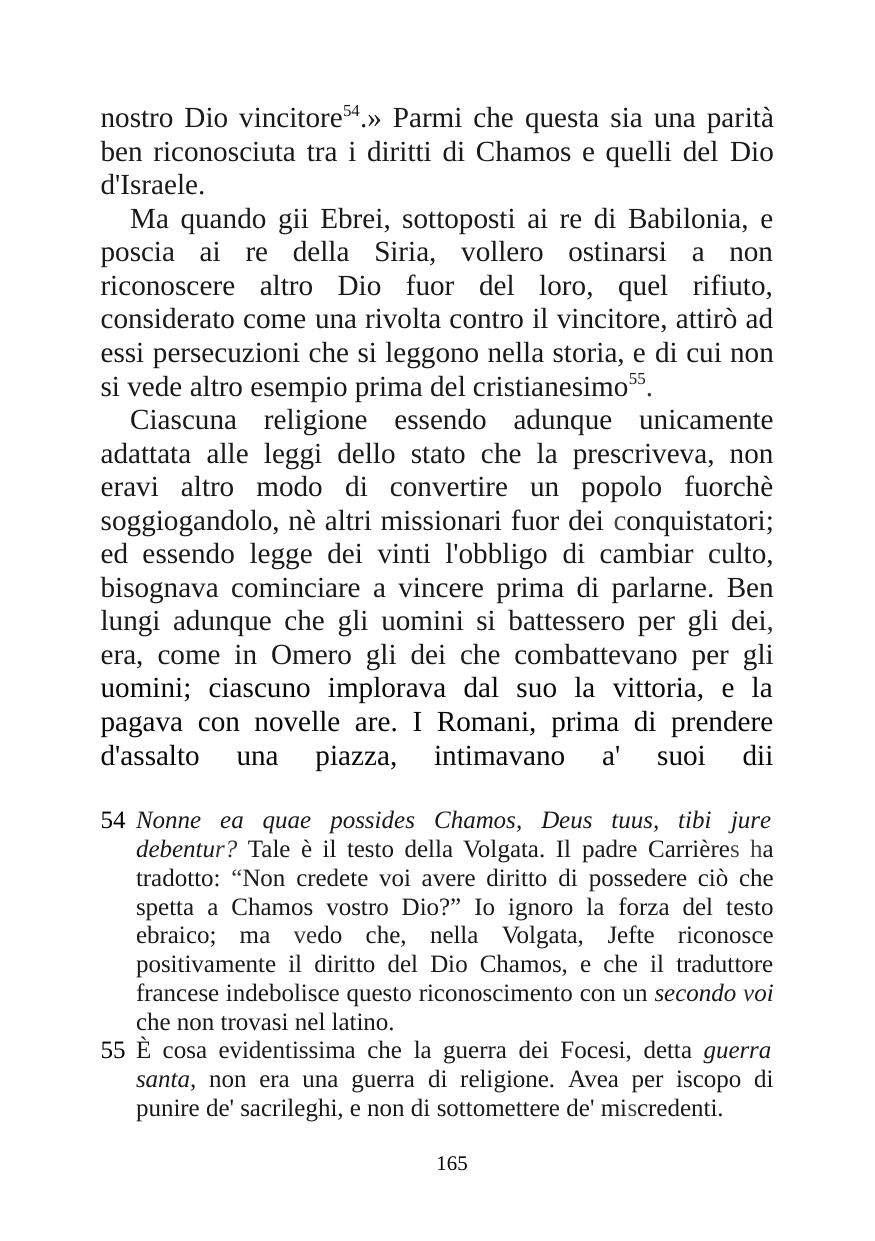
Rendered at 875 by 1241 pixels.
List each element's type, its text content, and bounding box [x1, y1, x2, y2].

text Ciascuna religione essendo adunque unicamente adattata alle leggi dello stato che la prescriveva, non eravi altro modo di convertire un popolo fuorchè soggiogandolo, nè altri missionari fuor dei conquistatori; ed essendo legge dei vinti l'obbligo di cambiar culto, bisognava cominciare a vincere prima di parlarne. Ben lungi adunque che gli uomini si battessero per gli dei, era, come in Omero gli dei che combattevano per gli uomini; ciascuno implorava dal suo la vittoria, e la pagava con novelle are. I Romani, prima di prendere d'assalto una piazza, intimavano a' suoi dii [100, 402, 774, 771]
text nostro Dio vincitore.» Parmi che questa sia una parità ben riconosciuta tra i diritti di Chamos e quelli del Dio d'Israele. [100, 100, 774, 201]
text Ma quando gii Ebrei, sottoposti ai re di Babilonia, e poscia ai re della Siria, vollero ostinarsi a non riconoscere altro Dio fuor del loro, quel rifiuto, considerato come una rivolta contro il vincitore, attirò ad essi persecuzioni che si leggono nella storia, e di cui non si vede altro esempio prima del cristianesimo. [100, 201, 774, 402]
text Nonne ea quae possides Chamos, Deus tuus, tibi jure debentur? Tale è il testo della Volgata. Il padre Carrières ha tradotto: “Non credete voi avere diritto di possedere ciò che spetta a Chamos vostro Dio?” Io ignoro la forza del testo ebraico; ma vedo che, nella Volgata, Jefte riconosce positivamente il diritto del Dio Chamos, e che il traduttore francese indebolisce questo riconoscimento con un secondo voi che non trovasi nel latino. [100, 805, 774, 1035]
text È cosa evidentissima che la guerra dei Focesi, detta guerra santa, non era una guerra di religione. Avea per iscopo di punire de' sacrileghi, e non di sottomettere de' miscredenti. [100, 1035, 774, 1122]
